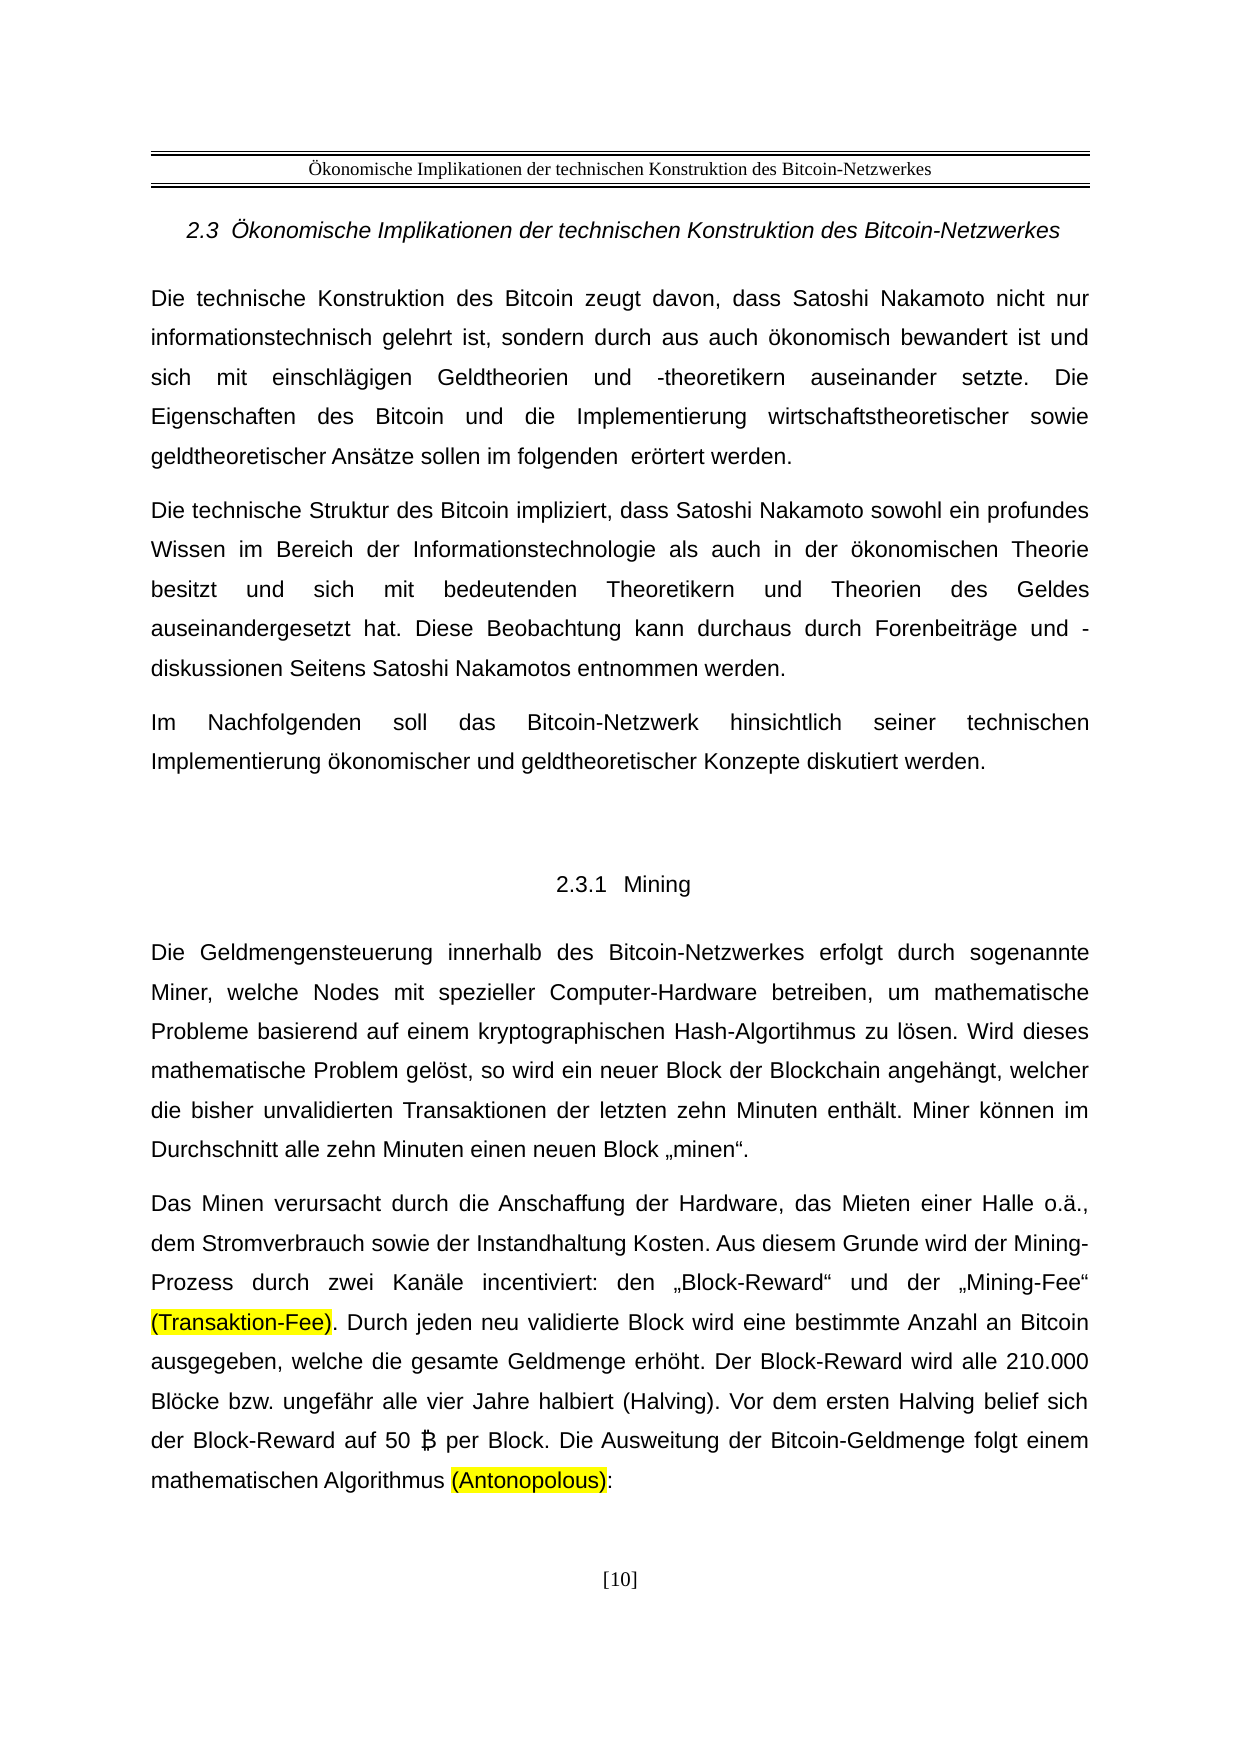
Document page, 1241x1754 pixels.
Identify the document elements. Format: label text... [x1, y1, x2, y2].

text Die technische Struktur des Bitcoin impliziert, dass Satoshi Nakamoto sowohl ein profundes Wissen im Bereich der Informationstechnologie als auch in der ökonomischen Theorie besitzt und sich mit bedeutenden Theoretikern und Theorien des Geldes auseinandergesetzt hat. Diese Beobachtung kann durchaus durch Forenbeiträge und -diskussionen Seitens Satoshi Nakamotos entnommen werden. [151, 497, 1090, 681]
text Die Geldmengensteuerung innerhalb des Bitcoin-Netzwerkes erfolgt durch sogenannte Miner, welche Nodes mit spezieller Computer-Hardware betreiben, um mathematische Probleme basierend auf einem kryptographischen Hash-Algortihmus zu lösen. Wird dieses mathematische Problem gelöst, so wird ein neuer Block der Blockchain angehängt, welcher die bisher unvalidierten Transaktionen der letzten zehn Minuten enthält. Miner können im Durchschnitt alle zehn Minuten einen neuen Block „minen“. [151, 939, 1090, 1163]
text Im Nachfolgenden soll das Bitcoin-Netzwerk hinsichtlich seiner technischen Implementierung ökonomischer und geldtheoretischer Konzepte diskutiert werden. [151, 709, 1090, 775]
subtitle Mining [151, 871, 1090, 898]
subtitle Ökonomische Implikationen der technischen Konstruktion des Bitcoin-Netzwerkes [151, 217, 1090, 243]
text Das Minen verursacht durch die Anschaffung der Hardware, das Mieten einer Halle o.ä., dem Stromverbrauch sowie der Instandhaltung Kosten. Aus diesem Grunde wird der Mining-Prozess durch zwei Kanäle incentiviert: den „Block-Reward“ und der „Mining-Fee“ (Transaktion-Fee). Durch jeden neu validierte Block wird eine bestimmte Anzahl an Bitcoin ausgegeben, welche die gesamte Geldmenge erhöht. Der Block-Reward wird alle 210.000 Blöcke bzw. ungefähr alle vier Jahre halbiert (Halving). Vor dem ersten Halving belief sich der Block-Reward auf 50 ₿ per Block. Die Ausweitung der Bitcoin-Geldmenge folgt einem mathematischen Algorithmus (Antonopolous): [151, 1190, 1090, 1493]
text Die technische Konstruktion des Bitcoin zeugt davon, dass Satoshi Nakamoto nicht nur informationstechnisch gelehrt ist, sondern durch aus auch ökonomisch bewandert ist und sich mit einschlägigen Geldtheorien und -theoretikern auseinander setzte. Die Eigenschaften des Bitcoin und die Implementierung wirtschaftstheoretischer sowie geldtheoretischer Ansätze sollen im folgenden erörtert werden. [151, 285, 1090, 469]
